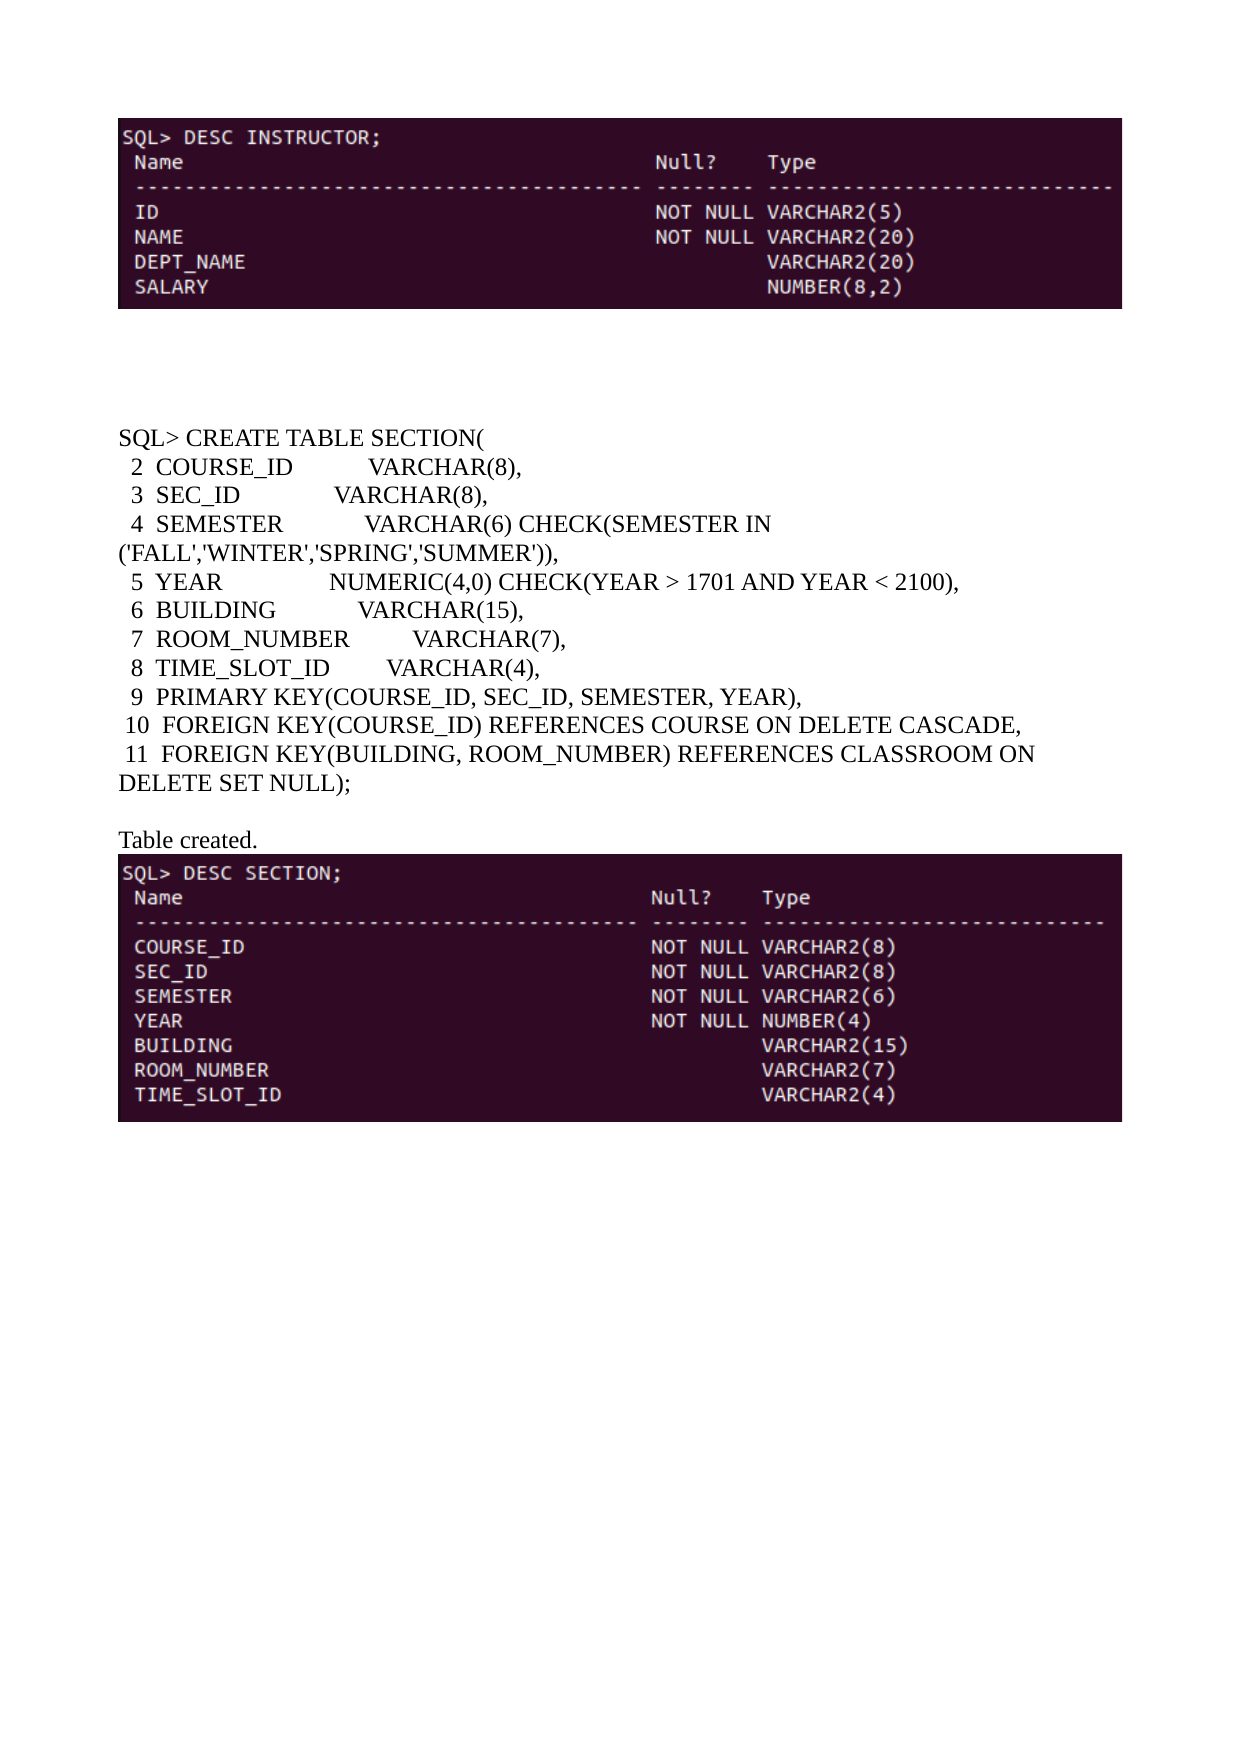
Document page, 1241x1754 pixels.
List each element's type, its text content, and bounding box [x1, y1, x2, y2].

text 9 PRIMARY KEY(COURSE_ID, SEC_ID, SEMESTER, YEAR), [118, 682, 1122, 711]
text 11 FOREIGN KEY(BUILDING, ROOM_NUMBER) REFERENCES CLASSROOM ON DELETE SET NULL); [118, 739, 1122, 797]
text 4 SEMESTER VARCHAR(6) CHECK(SEMESTER IN ('FALL','WINTER','SPRING','SUMMER')), [118, 509, 1122, 567]
text 8 TIME_SLOT_ID VARCHAR(4), [118, 653, 1122, 682]
text 5 YEAR NUMERIC(4,0) CHECK(YEAR > 1701 AND YEAR < 2100), [118, 567, 1122, 596]
text SQL> CREATE TABLE SECTION( [118, 423, 1122, 452]
text 10 FOREIGN KEY(COURSE_ID) REFERENCES COURSE ON DELETE CASCADE, [118, 711, 1122, 739]
text 3 SEC_ID VARCHAR(8), [118, 481, 1122, 509]
picture [118, 854, 1123, 1122]
picture [118, 118, 1123, 309]
text 7 ROOM_NUMBER VARCHAR(7), [118, 624, 1122, 653]
text Table created. [118, 826, 1122, 854]
text 2 COURSE_ID VARCHAR(8), [118, 452, 1122, 481]
text 6 BUILDING VARCHAR(15), [118, 596, 1122, 624]
